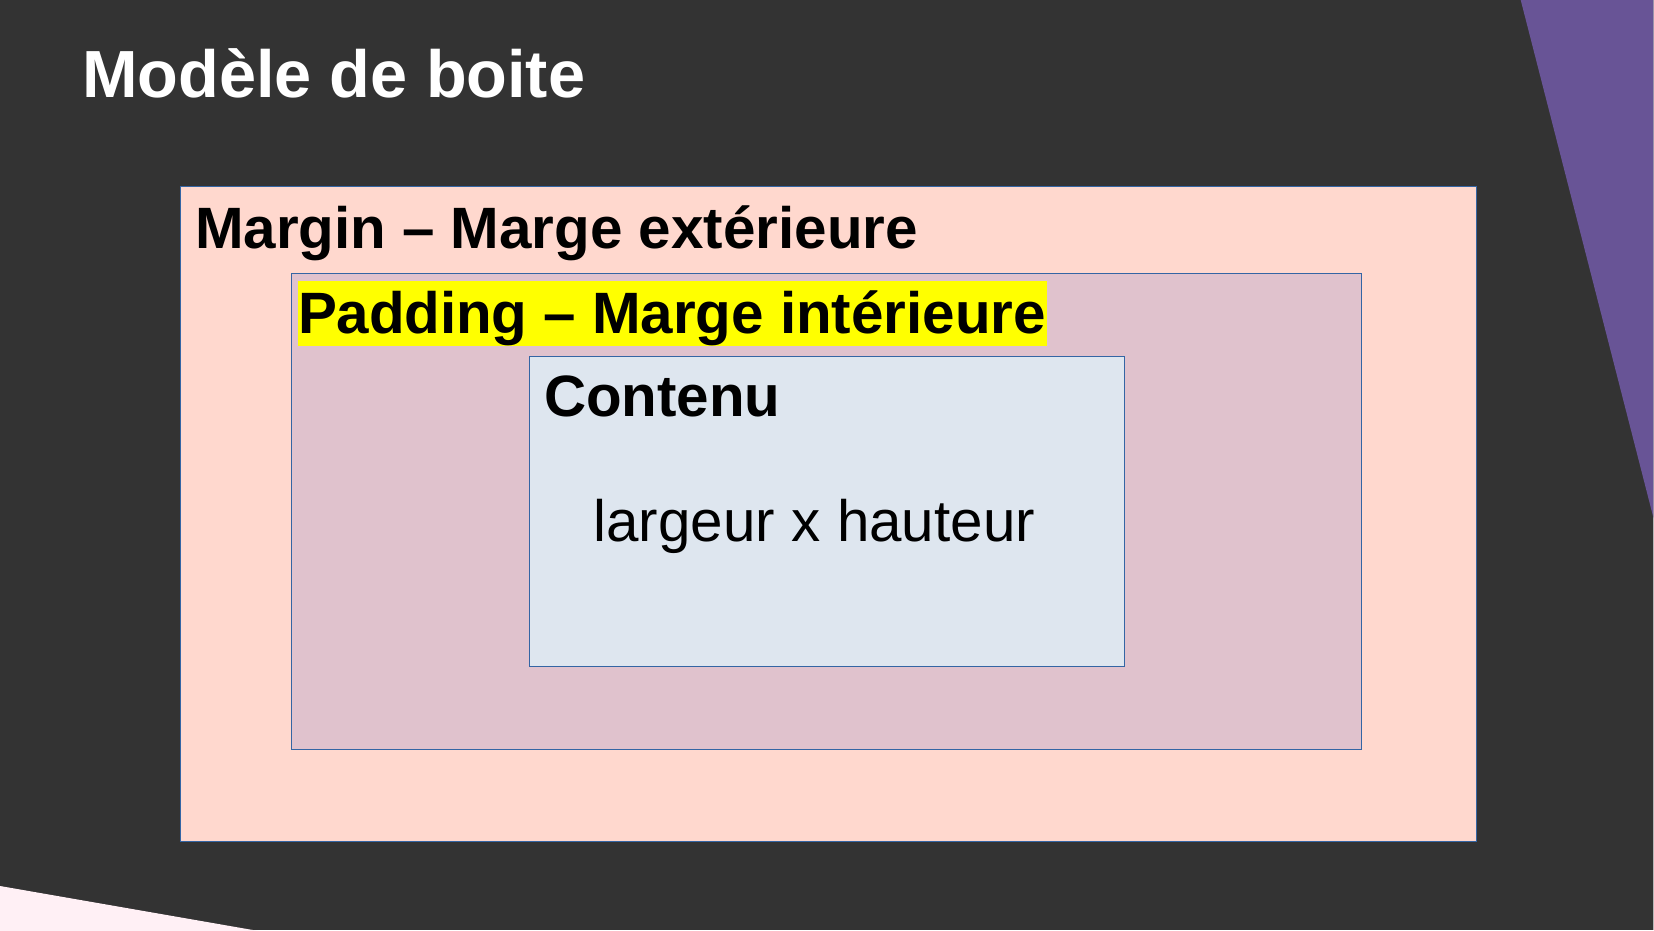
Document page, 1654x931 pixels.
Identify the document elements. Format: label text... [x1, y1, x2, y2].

text_box [180, 186, 1477, 842]
text_box [0, 886, 259, 931]
text_box Padding – Marge intérieure [283, 273, 1276, 354]
text_box largeur x hauteur [578, 481, 1075, 562]
text_box [1520, 0, 1654, 520]
text_box Margin – Marge extérieure [180, 188, 1173, 268]
title Modèle de boite [82, 37, 1571, 112]
text_box Contenu [529, 356, 1512, 437]
